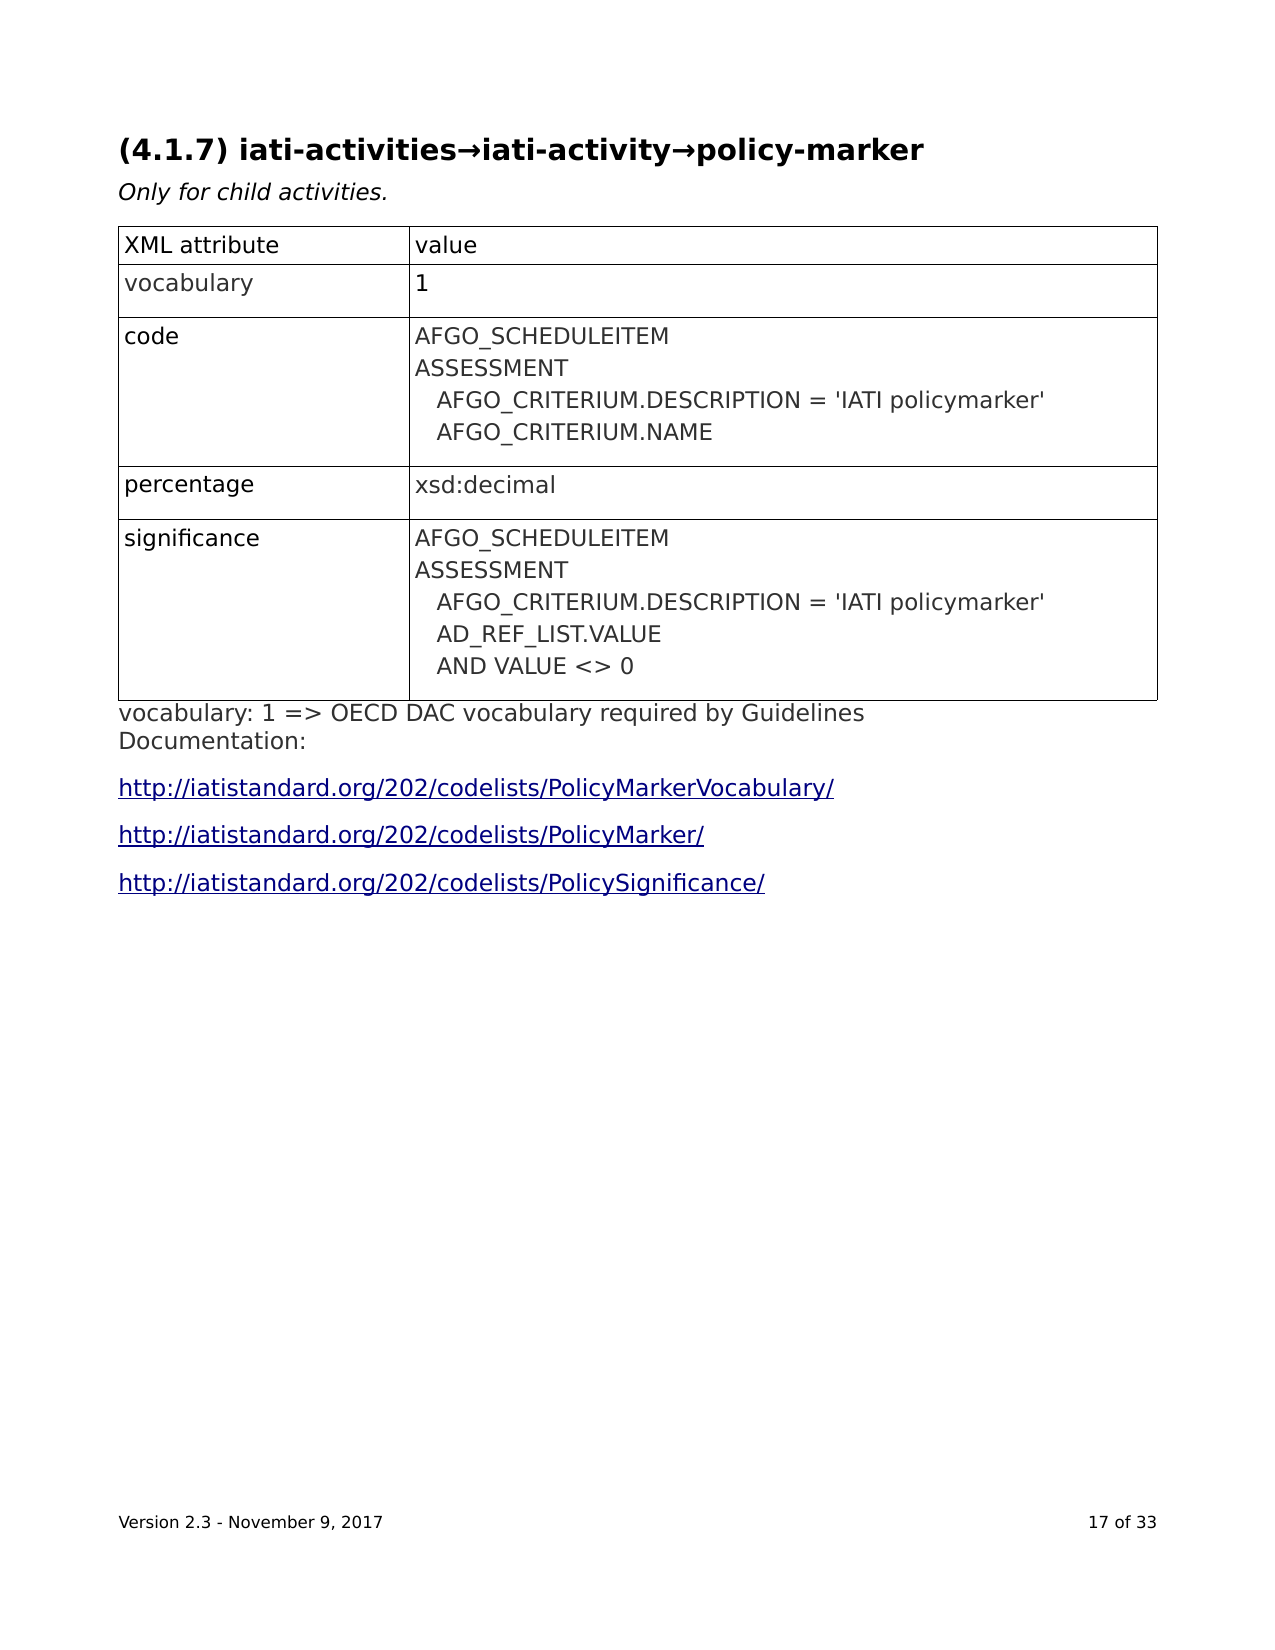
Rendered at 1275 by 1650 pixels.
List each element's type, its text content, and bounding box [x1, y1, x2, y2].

text http://iatistandard.org/202/codelists/PolicyMarkerVocabulary/ [118, 774, 1157, 802]
table_cell AFGO_SCHEDULEITEM ASSESSMENT AFGO_CRITERIUM.DESCRIPTION = 'IATI policymarker' AFGO_CRITERIUM.NAME [410, 318, 1157, 466]
text Documentation: [118, 727, 1157, 754]
table_header XML attribute [119, 227, 409, 264]
text Only for child activities. [118, 179, 1157, 206]
table_cell xsd:decimal [410, 467, 1157, 519]
table_cell AFGO_SCHEDULEITEM ASSESSMENT AFGO_CRITERIUM.DESCRIPTION = 'IATI policymarker' AD_REF_LIST.VALUE AND VALUE <> 0 [410, 520, 1157, 700]
table_cell 1 [410, 265, 1157, 317]
table_cell code [119, 318, 409, 466]
text vocabulary: 1 => OECD DAC vocabulary required by Guidelines [118, 701, 1157, 727]
table_cell vocabulary [119, 265, 409, 317]
table_cell percentage [119, 467, 409, 519]
text http://iatistandard.org/202/codelists/PolicyMarker/ [118, 822, 1157, 849]
table_cell significance [119, 520, 409, 700]
table_header value [410, 227, 1157, 264]
subtitle (4.1.7) iati-activities→iati-activity→policy-marker [118, 133, 1157, 167]
text http://iatistandard.org/202/codelists/PolicySignificance/ [118, 869, 1157, 896]
